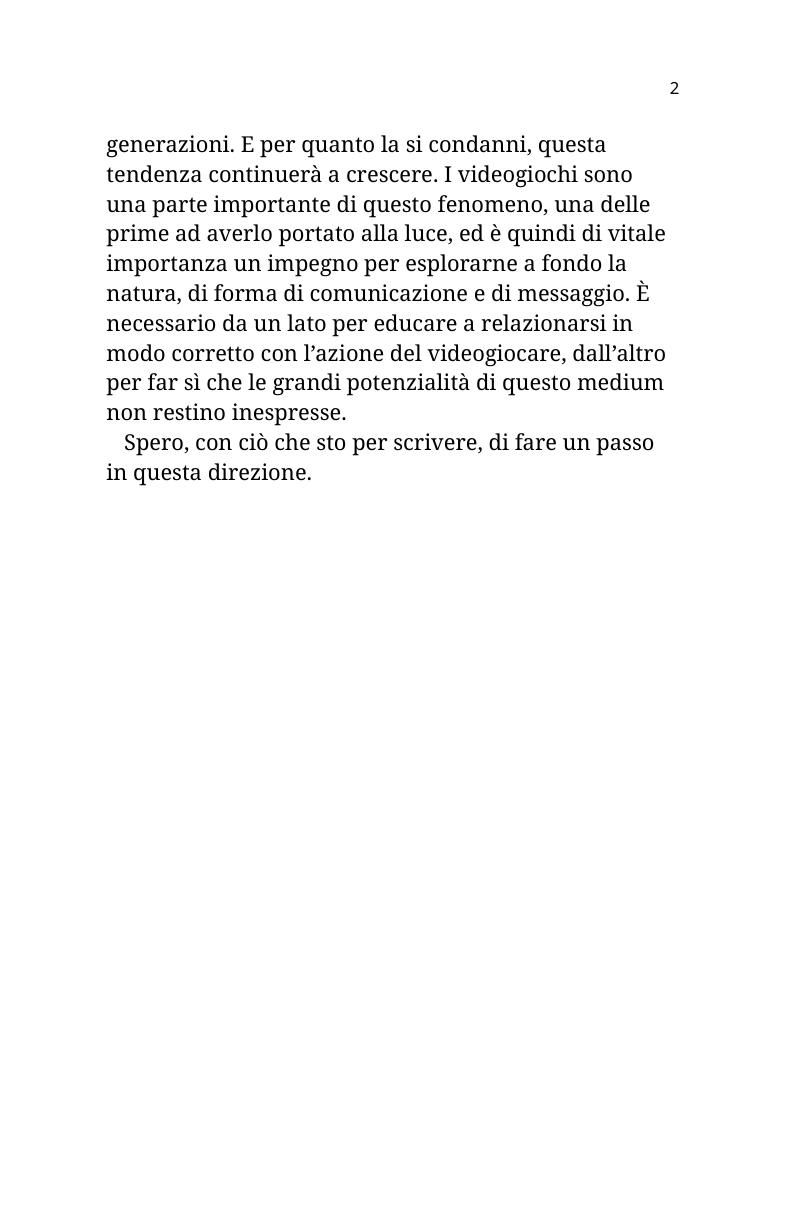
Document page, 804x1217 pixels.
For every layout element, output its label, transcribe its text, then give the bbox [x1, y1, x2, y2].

text generazioni. E per quanto la si condanni, questa tendenza continuerà a crescere. I videogiochi sono una parte importante di questo fenomeno, una delle prime ad averlo portato alla luce, ed è quindi di vitale importanza un impegno per esplorarne a fondo la natura, di forma di comunicazione e di messaggio. È necessario da un lato per educare a relazionarsi in modo corretto con l’azione del videogiocare, dall’altro per far sì che le grandi potenzialità di questo medium non restino inespresse. [106, 129, 679, 427]
text Spero, con ciò che sto per scrivere, di fare un passo in questa direzione. [106, 427, 679, 486]
